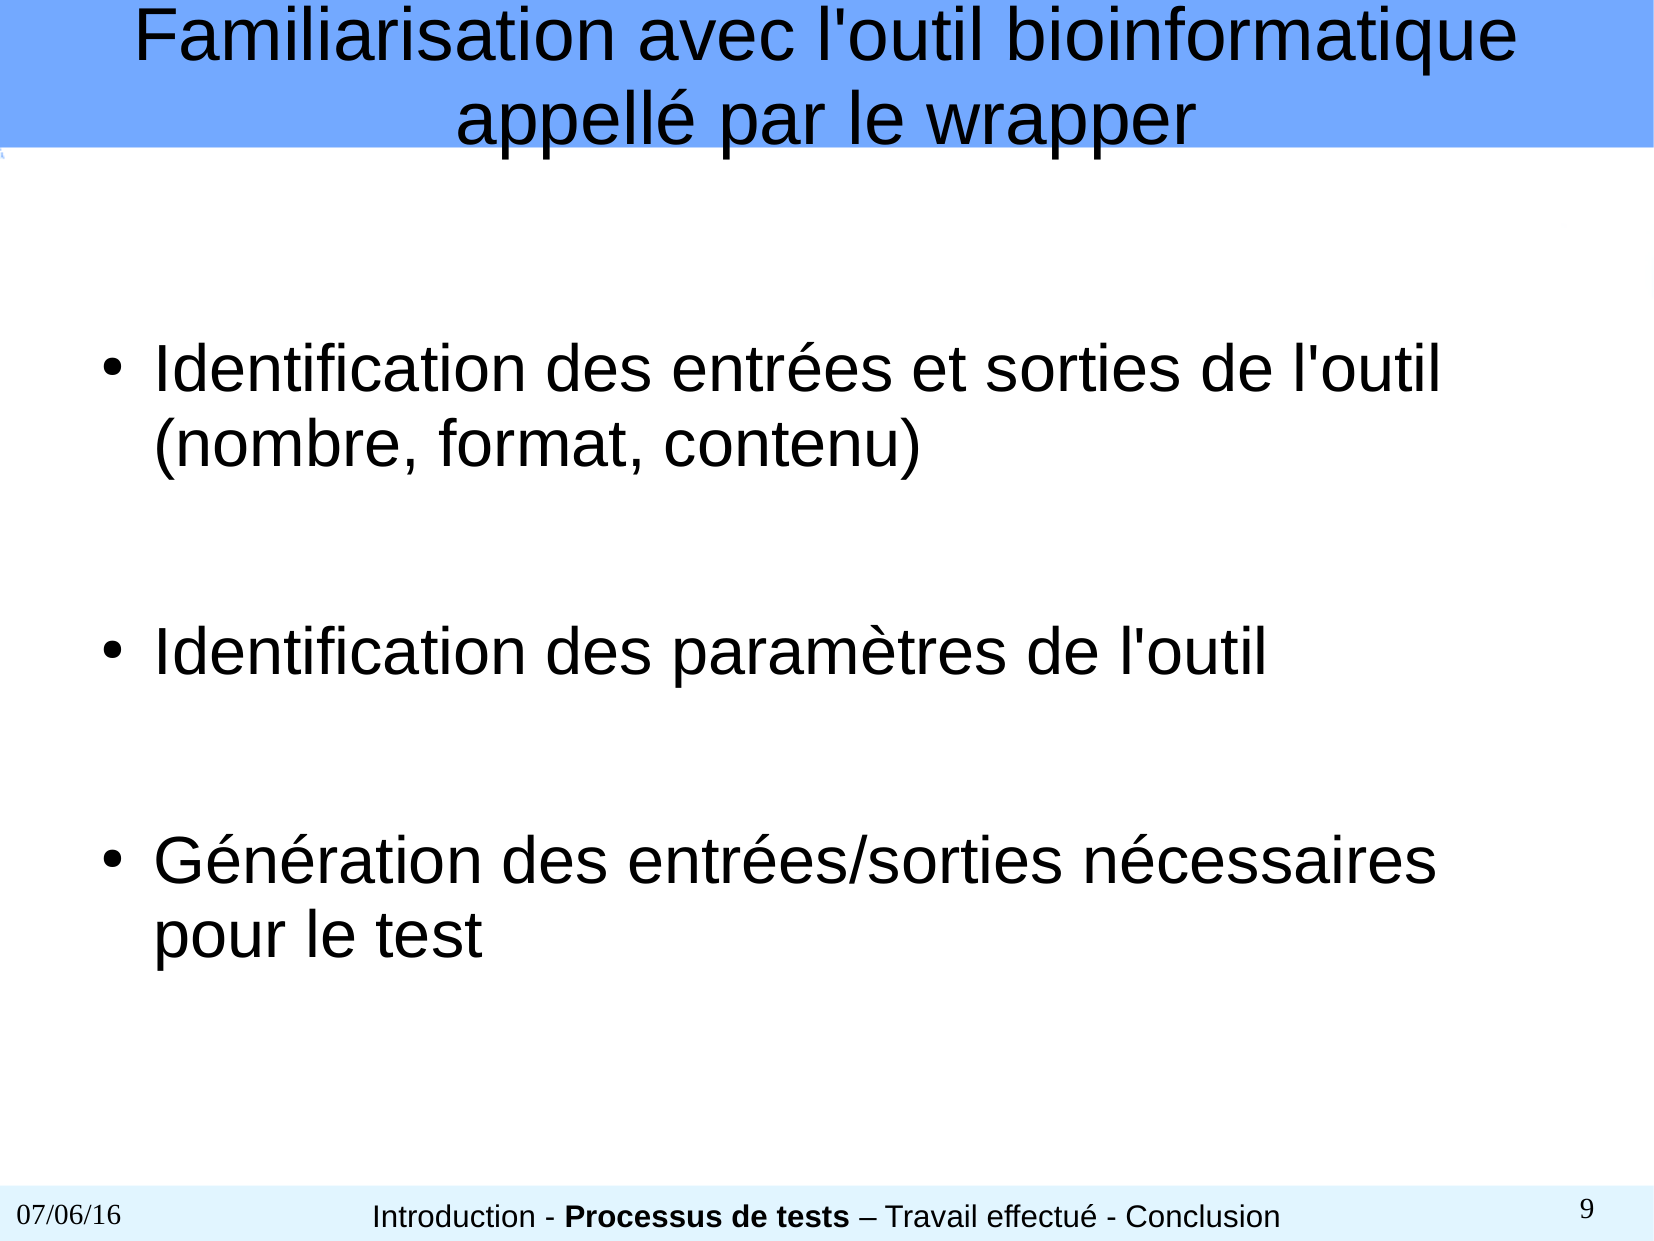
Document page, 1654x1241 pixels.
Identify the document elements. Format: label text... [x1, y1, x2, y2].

title Familiarisation avec l'outil bioinformatique appellé par le wrapper [0, 0, 1654, 161]
list Identification des entrées et sorties de l'outil (nombre, format, contenu) Identification des paramètres de l'outil Génération des entrées/sorties nécessaires pour le test [82, 330, 1571, 1110]
picture [0, 161, 1654, 1241]
